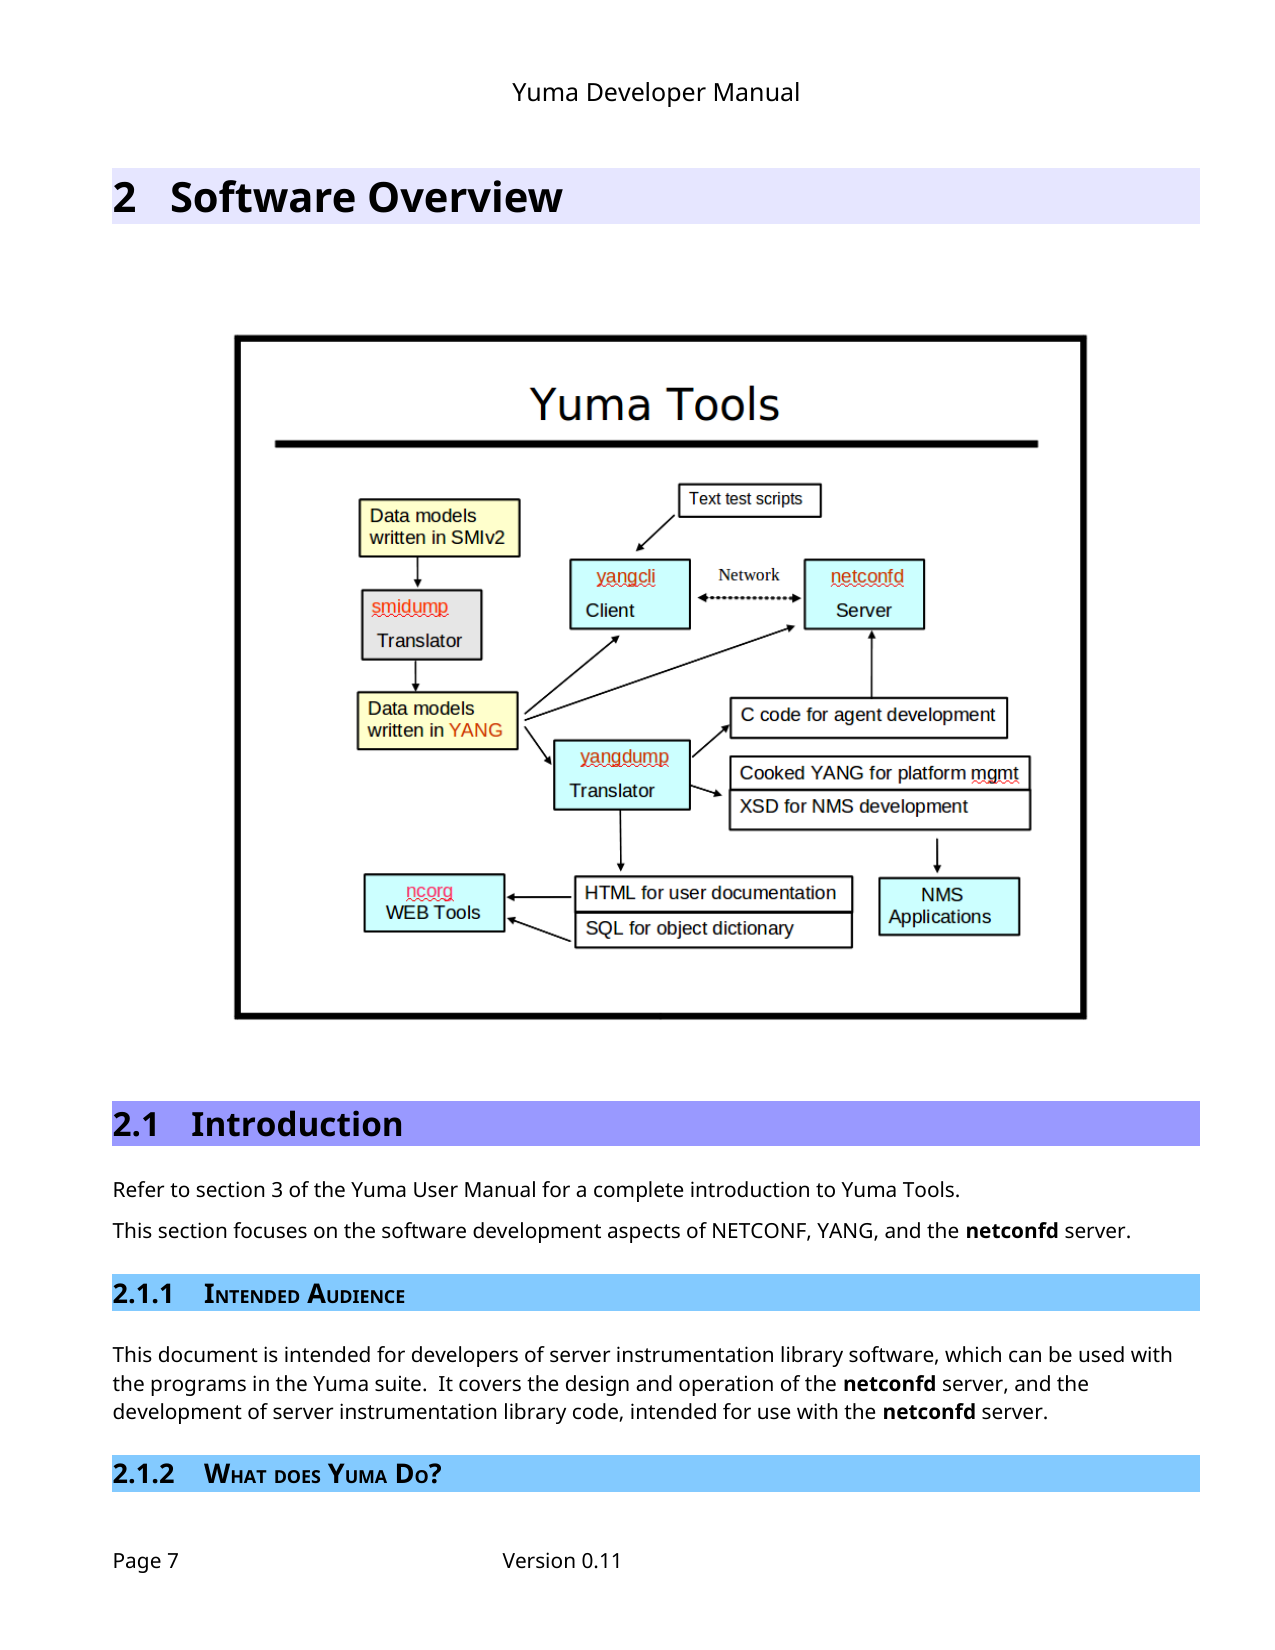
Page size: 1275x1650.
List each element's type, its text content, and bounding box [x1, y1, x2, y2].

text This document is intended for developers of server instrumentation library software, which can be used with the programs in the Yuma suite. It covers the design and operation of the netconfd server, and the development of server instrumentation library code, intended for use with the netconfd server. [112, 1340, 1200, 1426]
subtitle Introduction [112, 1101, 1200, 1146]
subtitle Intended Audience [112, 1274, 1200, 1311]
text Refer to section 3 of the Yuma User Manual for a complete introduction to Yuma Tools. [112, 1176, 1200, 1204]
picture [170, 294, 1143, 1044]
subtitle What does Yuma Do? [112, 1455, 1200, 1492]
subtitle Software Overview [112, 168, 1200, 224]
text This section focuses on the software development aspects of NETCONF, YANG, and the netconfd server. [112, 1217, 1200, 1245]
